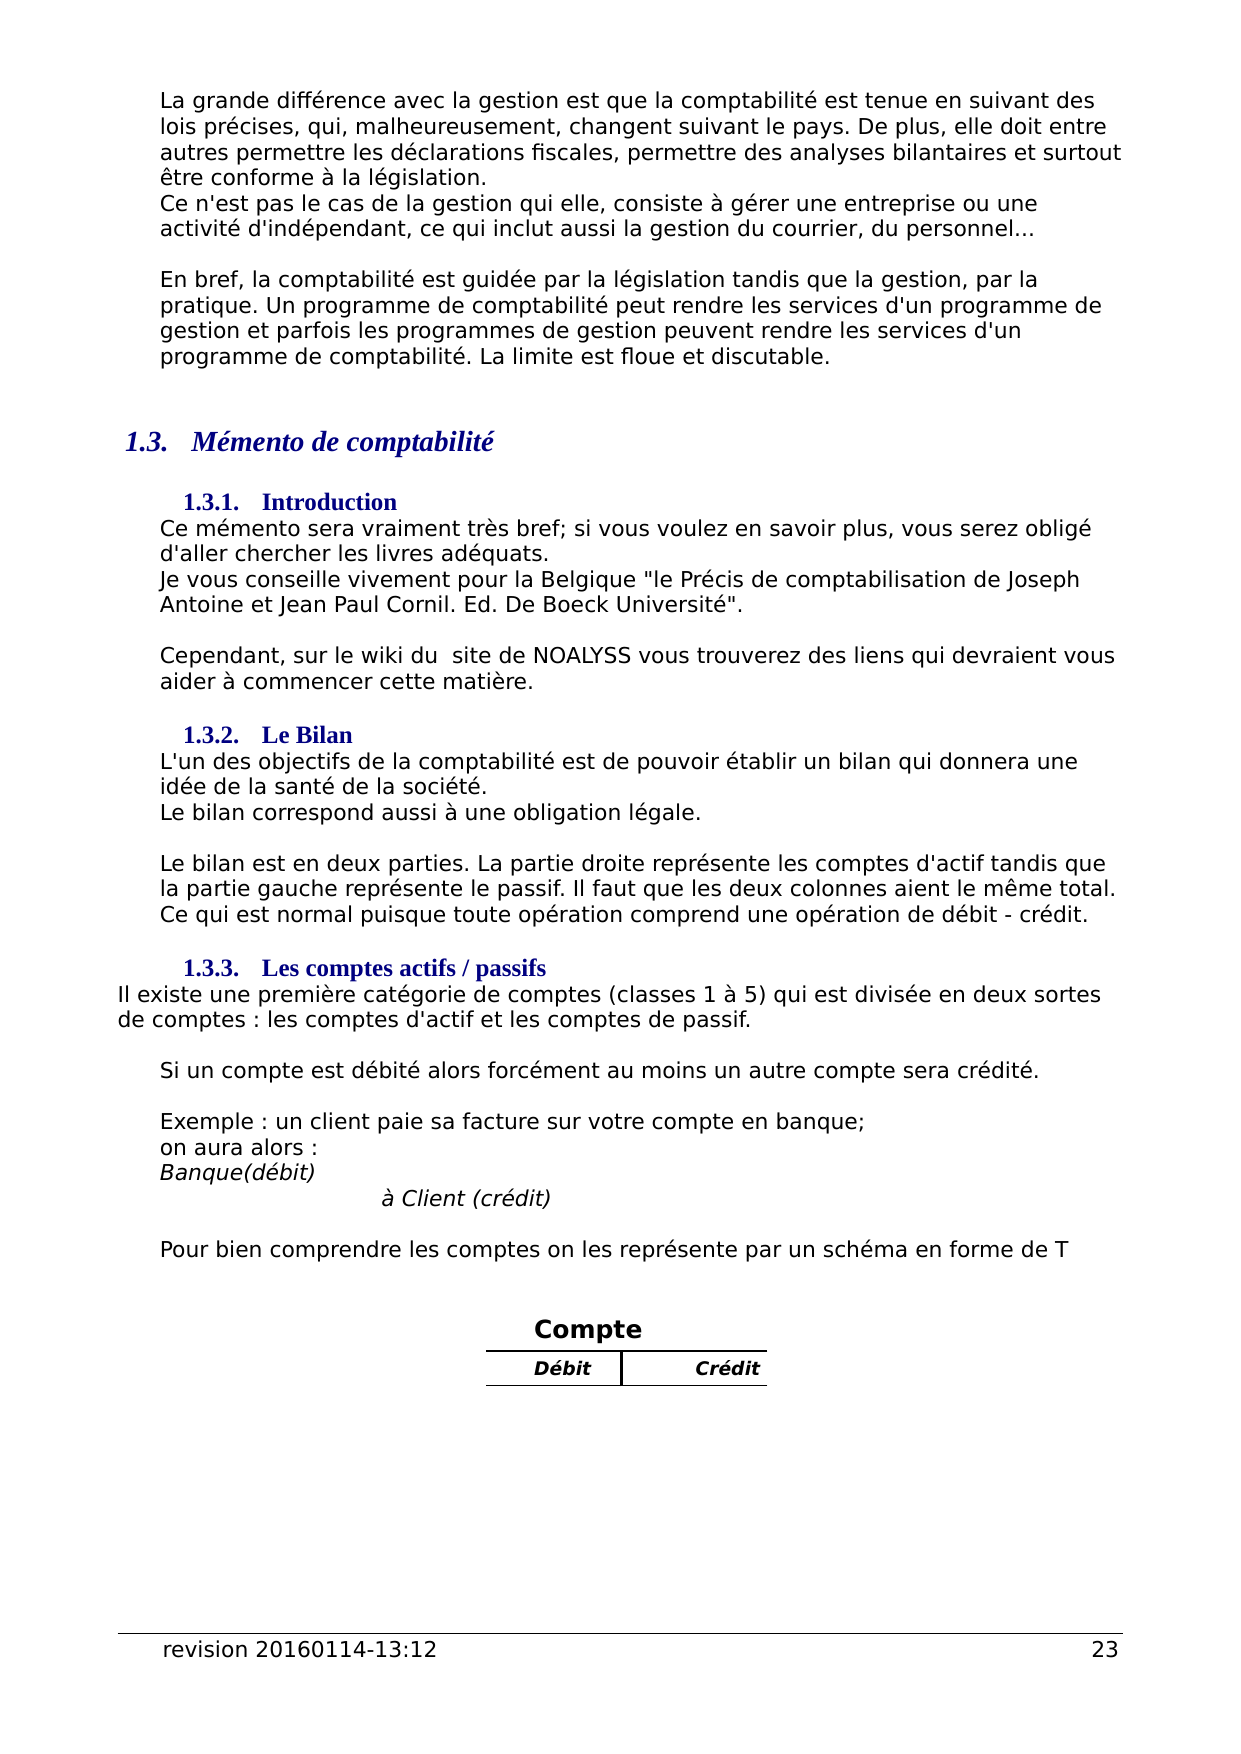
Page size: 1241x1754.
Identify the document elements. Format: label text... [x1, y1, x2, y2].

subtitle Le Bilan [177, 720, 1123, 749]
subtitle Introduction [177, 487, 1123, 516]
text Ce n'est pas le cas de la gestion qui elle, consiste à gérer une entreprise ou une activité d'indépendant, ce qui inclut aussi la gestion du courrier, du personnel... [159, 191, 1123, 242]
text Pour bien comprendre les comptes on les représente par un schéma en forme de T [159, 1237, 1123, 1263]
text Ce mémento sera vraiment très bref; si vous voulez en savoir plus, vous serez obligé d'aller chercher les livres adéquats. [159, 516, 1123, 567]
text La grande différence avec la gestion est que la comptabilité est tenue en suivant des lois précises, qui, malheureusement, changent suivant le pays. De plus, elle doit entre autres permettre les déclarations fiscales, permettre des analyses bilantaires et surtout être conforme à la législation. [159, 88, 1123, 191]
text En bref, la comptabilité est guidée par la législation tandis que la gestion, par la pratique. Un programme de comptabilité peut rendre les services d'un programme de gestion et parfois les programmes de gestion peuvent rendre les services d'un programme de comptabilité. La limite est floue et discutable. [159, 267, 1123, 369]
subtitle Mémento de comptabilité [117, 424, 1123, 458]
table_cell Débit [486, 1352, 620, 1385]
table_cell Crédit [623, 1352, 767, 1385]
text Je vous conseille vivement pour la Belgique "le Précis de comptabilisation de Joseph Antoine et Jean Paul Cornil. Ed. De Boeck Université". [159, 567, 1123, 618]
text Exemple : un client paie sa facture sur votre compte en banque; [159, 1109, 1123, 1135]
text à Client (crédit) [159, 1186, 1123, 1212]
text Banque(débit) [159, 1161, 1123, 1186]
subtitle Les comptes actifs / passifs [177, 953, 1123, 982]
text Cependant, sur le wiki du site de NOALYSS vous trouverez des liens qui devraient vous aider à commencer cette matière. [159, 644, 1123, 695]
text L'un des objectifs de la comptabilité est de pouvoir établir un bilan qui donnera une idée de la santé de la société. [159, 749, 1123, 800]
text on aura alors : [159, 1135, 1123, 1161]
text Il existe une première catégorie de comptes (classes 1 à 5) qui est divisée en deux sortes de comptes : les comptes d'actif et les comptes de passif. [117, 982, 1126, 1033]
table_header Compte [486, 1288, 767, 1350]
text Le bilan correspond aussi à une obligation légale. [159, 800, 1123, 826]
text Si un compte est débité alors forcément au moins un autre compte sera crédité. [159, 1058, 1123, 1084]
text Le bilan est en deux parties. La partie droite représente les comptes d'actif tandis que la partie gauche représente le passif. Il faut que les deux colonnes aient le même total. Ce qui est normal puisque toute opération comprend une opération de débit - crédit. [159, 851, 1123, 928]
